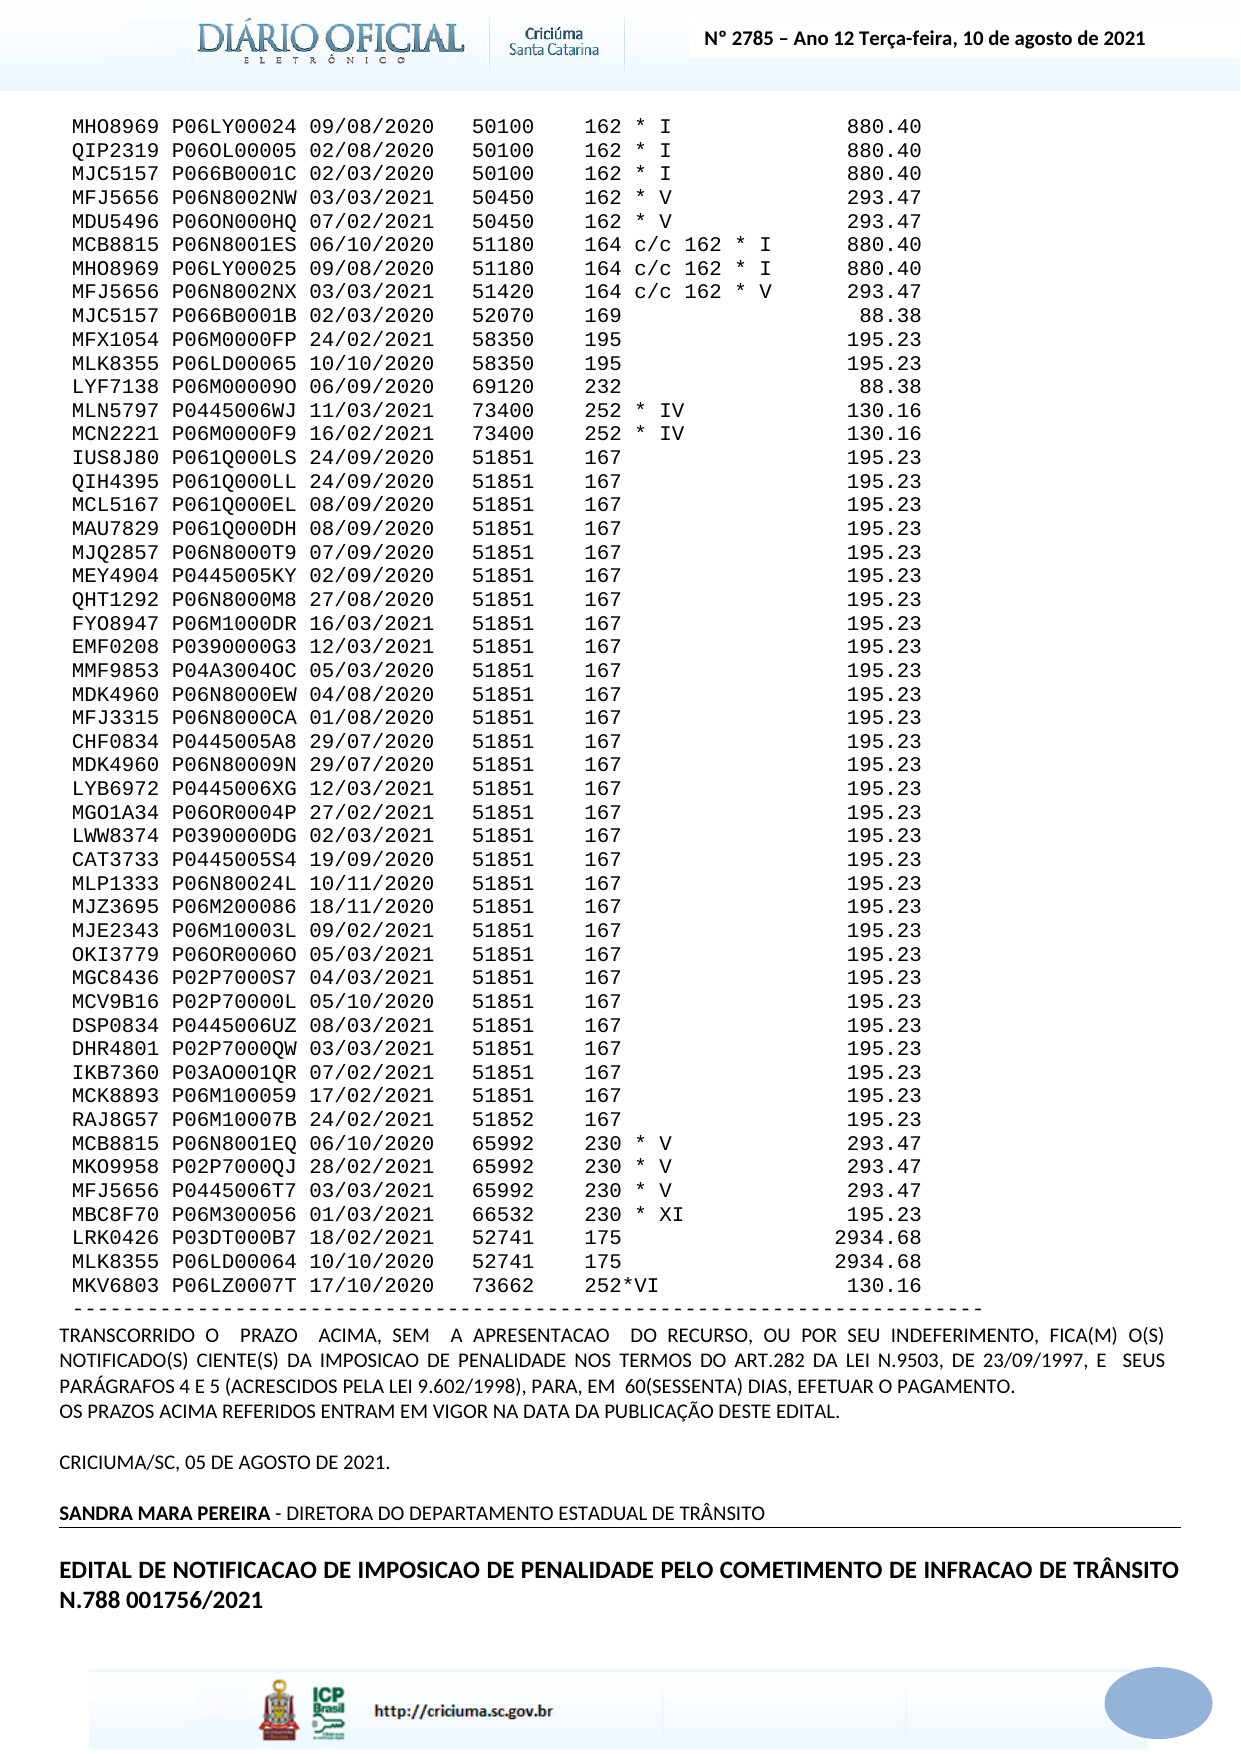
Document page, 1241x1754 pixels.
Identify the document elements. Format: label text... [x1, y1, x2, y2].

text MLN5797 P0445006WJ 11/03/2021 73400 252 * IV 130.16 [59, 400, 1181, 423]
text DHR4801 P02P7000QW 03/03/2021 51851 167 195.23 [59, 1038, 1181, 1062]
text LYF7138 P06M00009O 06/09/2020 69120 232 88.38 [59, 376, 1181, 400]
text MJC5157 P066B0001C 02/03/2020 50100 162 * I 880.40 [59, 163, 1181, 187]
text QIH4395 P061Q000LL 24/09/2020 51851 167 195.23 [59, 471, 1181, 494]
text MFJ3315 P06N8000CA 01/08/2020 51851 167 195.23 [59, 707, 1181, 731]
text SANDRA MARA PEREIRA - DIRETORA DO DEPARTAMENTO ESTADUAL DE TRÂNSITO [59, 1500, 1181, 1527]
text CRICIUMA/SC, 05 DE AGOSTO DE 2021. [59, 1449, 1181, 1474]
text MEY4904 P0445005KY 02/09/2020 51851 167 195.23 [59, 565, 1181, 589]
text EMF0208 P0390000G3 12/03/2021 51851 167 195.23 [59, 636, 1181, 660]
text MAU7829 P061Q000DH 08/09/2020 51851 167 195.23 [59, 518, 1181, 542]
text IUS8J80 P061Q000LS 24/09/2020 51851 167 195.23 [59, 447, 1181, 471]
text MKO9958 P02P7000QJ 28/02/2021 65992 230 * V 293.47 [59, 1156, 1181, 1180]
text OKI3779 P06OR0006O 05/03/2021 51851 167 195.23 [59, 944, 1181, 967]
text DSP0834 P0445006UZ 08/03/2021 51851 167 195.23 [59, 1014, 1181, 1038]
text FYO8947 P06M1000DR 16/03/2021 51851 167 195.23 [59, 613, 1181, 636]
text MCN2221 P06M0000F9 16/02/2021 73400 252 * IV 130.16 [59, 423, 1181, 447]
text IKB7360 P03AO001QR 07/02/2021 51851 167 195.23 [59, 1062, 1181, 1086]
text LWW8374 P0390000DG 02/03/2021 51851 167 195.23 [59, 825, 1181, 849]
text MMF9853 P04A3004OC 05/03/2020 51851 167 195.23 [59, 660, 1181, 683]
text LRK0426 P03DT000B7 18/02/2021 52741 175 2934.68 [59, 1227, 1181, 1251]
text MFX1054 P06M0000FP 24/02/2021 58350 195 195.23 [59, 329, 1181, 352]
text MCV9B16 P02P70000L 05/10/2020 51851 167 195.23 [59, 991, 1181, 1014]
text MFJ5656 P06N8002NW 03/03/2021 50450 162 * V 293.47 [59, 187, 1181, 211]
text MBC8F70 P06M300056 01/03/2021 66532 230 * XI 195.23 [59, 1204, 1181, 1227]
text MJZ3695 P06M200086 18/11/2020 51851 167 195.23 [59, 896, 1181, 920]
text CAT3733 P0445005S4 19/09/2020 51851 167 195.23 [59, 849, 1181, 873]
text MFJ5656 P0445006T7 03/03/2021 65992 230 * V 293.47 [59, 1180, 1181, 1204]
text MLP1333 P06N80024L 10/11/2020 51851 167 195.23 [59, 873, 1181, 896]
text RAJ8G57 P06M10007B 24/02/2021 51852 167 195.23 [59, 1109, 1181, 1133]
text MDK4960 P06N8000EW 04/08/2020 51851 167 195.23 [59, 683, 1181, 707]
text QHT1292 P06N8000M8 27/08/2020 51851 167 195.23 [59, 589, 1181, 613]
text OS PRAZOS ACIMA REFERIDOS ENTRAM EM VIGOR NA DATA DA PUBLICAÇÃO DESTE EDITAL. [59, 1398, 1167, 1424]
text MFJ5656 P06N8002NX 03/03/2021 51420 164 c/c 162 * V 293.47 [59, 282, 1181, 305]
text EDITAL DE NOTIFICACAO DE IMPOSICAO DE PENALIDADE PELO COMETIMENTO DE INFRACAO DE TRÂNSITO N.788 001756/2021 [59, 1554, 1181, 1615]
text MHO8969 P06LY00025 09/08/2020 51180 164 c/c 162 * I 880.40 [59, 258, 1181, 282]
text MLK8355 P06LD00065 10/10/2020 58350 195 195.23 [59, 352, 1181, 376]
text MJC5157 P066B0001B 02/03/2020 52070 169 88.38 [59, 305, 1181, 329]
text MDU5496 P06ON000HQ 07/02/2021 50450 162 * V 293.47 [59, 211, 1181, 234]
text TRANSCORRIDO O PRAZO ACIMA, SEM A APRESENTACAO DO RECURSO, OU POR SEU INDEFERIMENTO, FICA(M) O(S) NOTIFICADO(S) CIENTE(S) DA IMPOSICAO DE PENALIDADE NOS TERMOS DO ART.282 DA LEI N.9503, DE 23/09/1997, E SEUS PARÁGRAFOS 4 E 5 (ACRESCIDOS PELA LEI 9.602/1998), PARA, EM 60(SESSENTA) DIAS, EFETUAR O PAGAMENTO. [59, 1322, 1167, 1398]
text MGC8436 P02P7000S7 04/03/2021 51851 167 195.23 [59, 967, 1181, 991]
text MLK8355 P06LD00064 10/10/2020 52741 175 2934.68 [59, 1251, 1181, 1275]
text MCB8815 P06N8001EQ 06/10/2020 65992 230 * V 293.47 [59, 1133, 1181, 1156]
text QIP2319 P06OL00005 02/08/2020 50100 162 * I 880.40 [59, 140, 1181, 163]
text MHO8969 P06LY00024 09/08/2020 50100 162 * I 880.40 [59, 116, 1181, 140]
text MKV6803 P06LZ0007T 17/10/2020 73662 252*VI 130.16 [59, 1275, 1181, 1298]
text ------------------------------------------------------------------------- [59, 1298, 1181, 1322]
text CHF0834 P0445005A8 29/07/2020 51851 167 195.23 [59, 731, 1181, 754]
text LYB6972 P0445006XG 12/03/2021 51851 167 195.23 [59, 778, 1181, 802]
text MCB8815 P06N8001ES 06/10/2020 51180 164 c/c 162 * I 880.40 [59, 234, 1181, 258]
text MCK8893 P06M100059 17/02/2021 51851 167 195.23 [59, 1086, 1181, 1109]
text MJE2343 P06M10003L 09/02/2021 51851 167 195.23 [59, 920, 1181, 944]
text MDK4960 P06N80009N 29/07/2020 51851 167 195.23 [59, 754, 1181, 778]
text MGO1A34 P06OR0004P 27/02/2021 51851 167 195.23 [59, 802, 1181, 825]
text MJQ2857 P06N8000T9 07/09/2020 51851 167 195.23 [59, 542, 1181, 565]
text MCL5167 P061Q000EL 08/09/2020 51851 167 195.23 [59, 494, 1181, 518]
